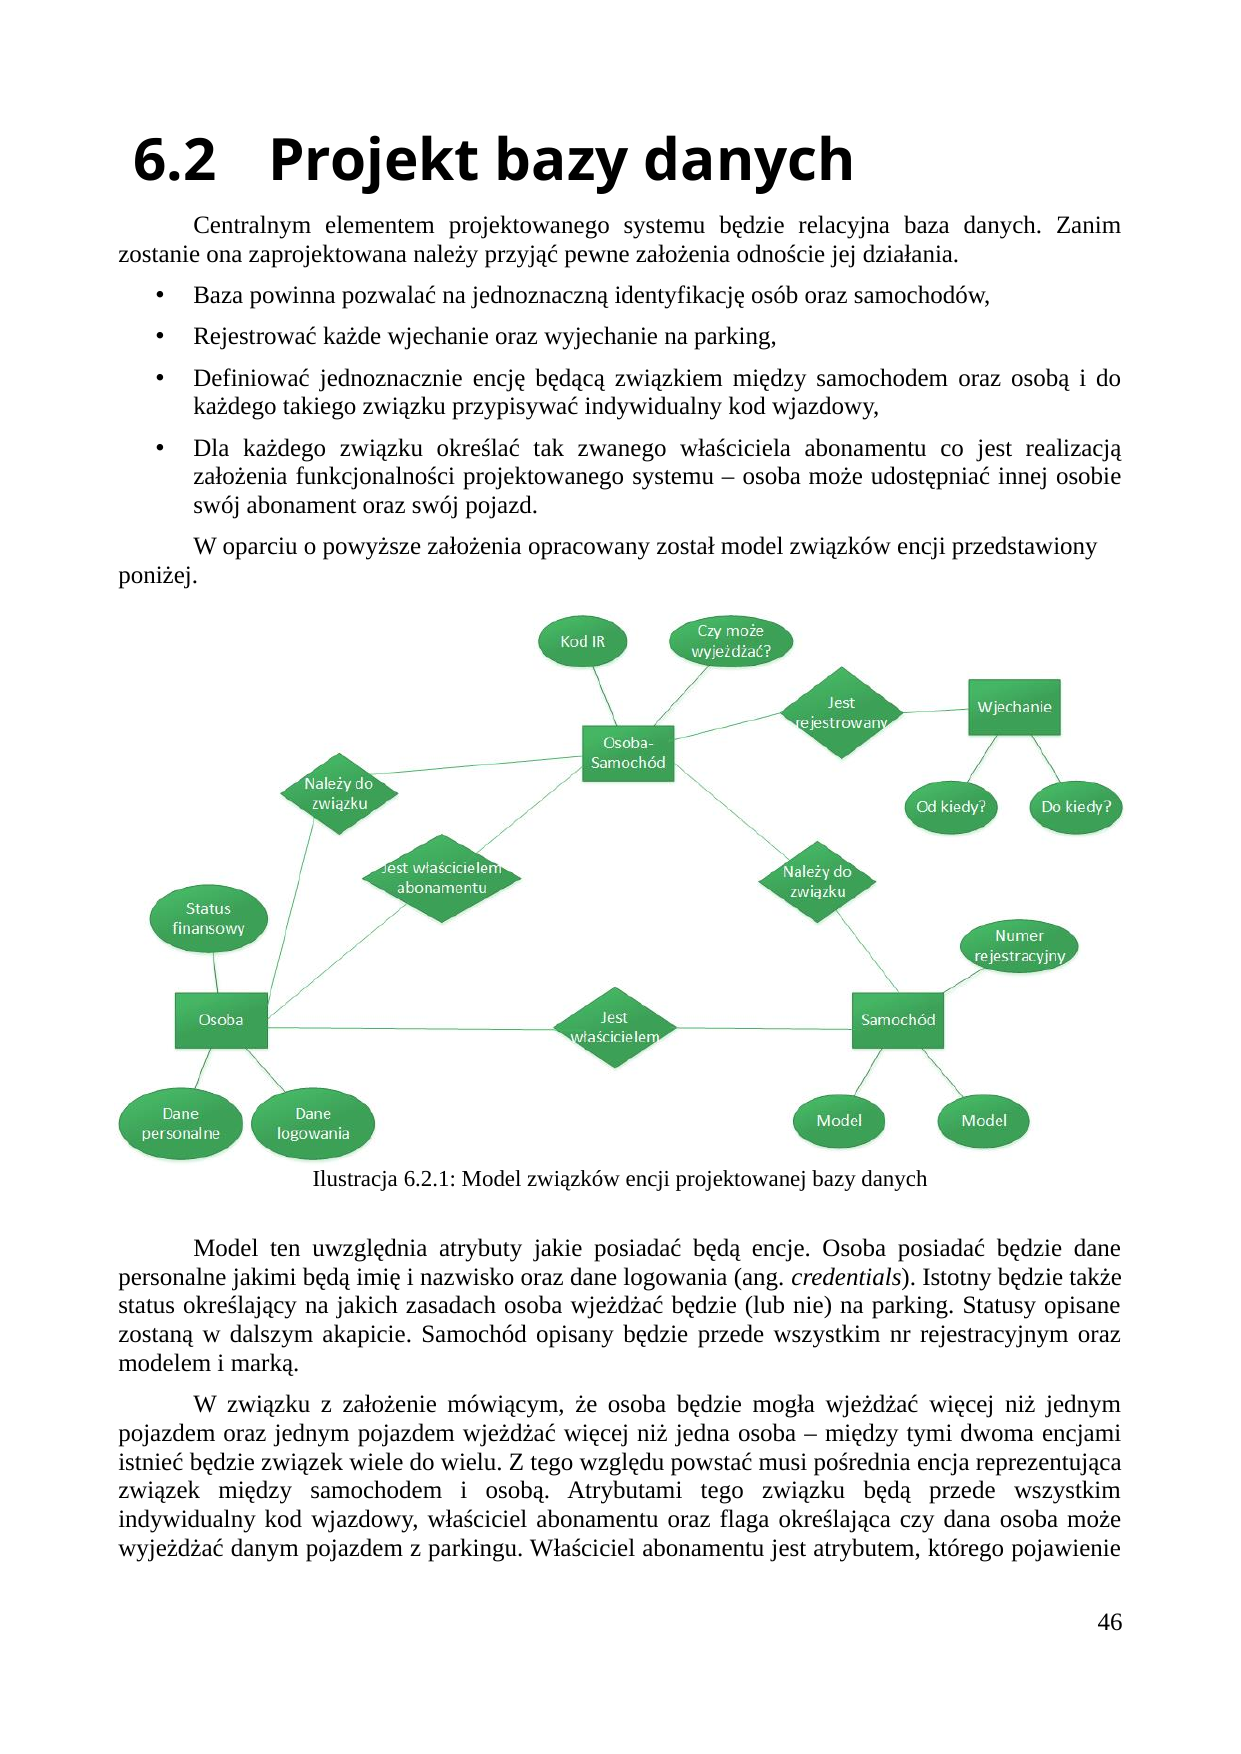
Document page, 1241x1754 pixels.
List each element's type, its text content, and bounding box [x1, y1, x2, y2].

text Ilustracja 6.2.1: Model związków encji projektowanej bazy danych [97, 1166, 1143, 1192]
text Model ten uwzględnia atrybuty jakie posiadać będą encje. Osoba posiadać będzie dane personalne jakimi będą imię i nazwisko oraz dane logowania (ang. credentials). Istotny będzie także status określający na jakich zasadach osoba wjeżdżać będzie (lub nie) na parking. Statusy opisane zostaną w dalszym akapicie. Samochód opisany będzie przede wszystkim nr rejestracyjnym oraz modelem i marką. [118, 1233, 1122, 1377]
text Centralnym elementem projektowanego systemu będzie relacyjna baza danych. Zanim zostanie ona zaprojektowana należy przyjąć pewne założenia odnoście jej działania. [118, 210, 1122, 268]
text W związku z założenie mówiącym, że osoba będzie mogła wjeżdżać więcej niż jednym pojazdem oraz jednym pojazdem wjeżdżać więcej niż jedna osoba – między tymi dwoma encjami istnieć będzie związek wiele do wielu. Z tego względu powstać musi pośrednia encja reprezentująca związek między samochodem i osobą. Atrybutami tego związku będą przede wszystkim indywidualny kod wjazdowy, właściciel abonamentu oraz flaga określająca czy dana osoba może wyjeżdżać danym pojazdem z parkingu. Właściciel abonamentu jest atrybutem, którego pojawienie [118, 1389, 1122, 1562]
list Definiować jednoznacznie encję będącą związkiem między samochodem oraz osobą i do każdego takiego związku przypisywać indywidualny kod wjazdowy, [156, 363, 1122, 420]
subtitle Projekt bazy danych [118, 118, 1122, 198]
list Baza powinna pozwalać na jednoznaczną identyfikację osób oraz samochodów, [156, 280, 1122, 309]
list Rejestrować każde wjechanie oraz wyjechanie na parking, [156, 321, 1122, 350]
picture [114, 613, 1127, 1166]
text W oparciu o powyższe założenia opracowany został model związków encji przedstawiony poniżej. [118, 531, 1122, 589]
list Dla każdego związku określać tak zwanego właściciela abonamentu co jest realizacją założenia funkcjonalności projektowanego systemu – osoba może udostępniać innej osobie swój abonament oraz swój pojazd. [156, 433, 1122, 519]
